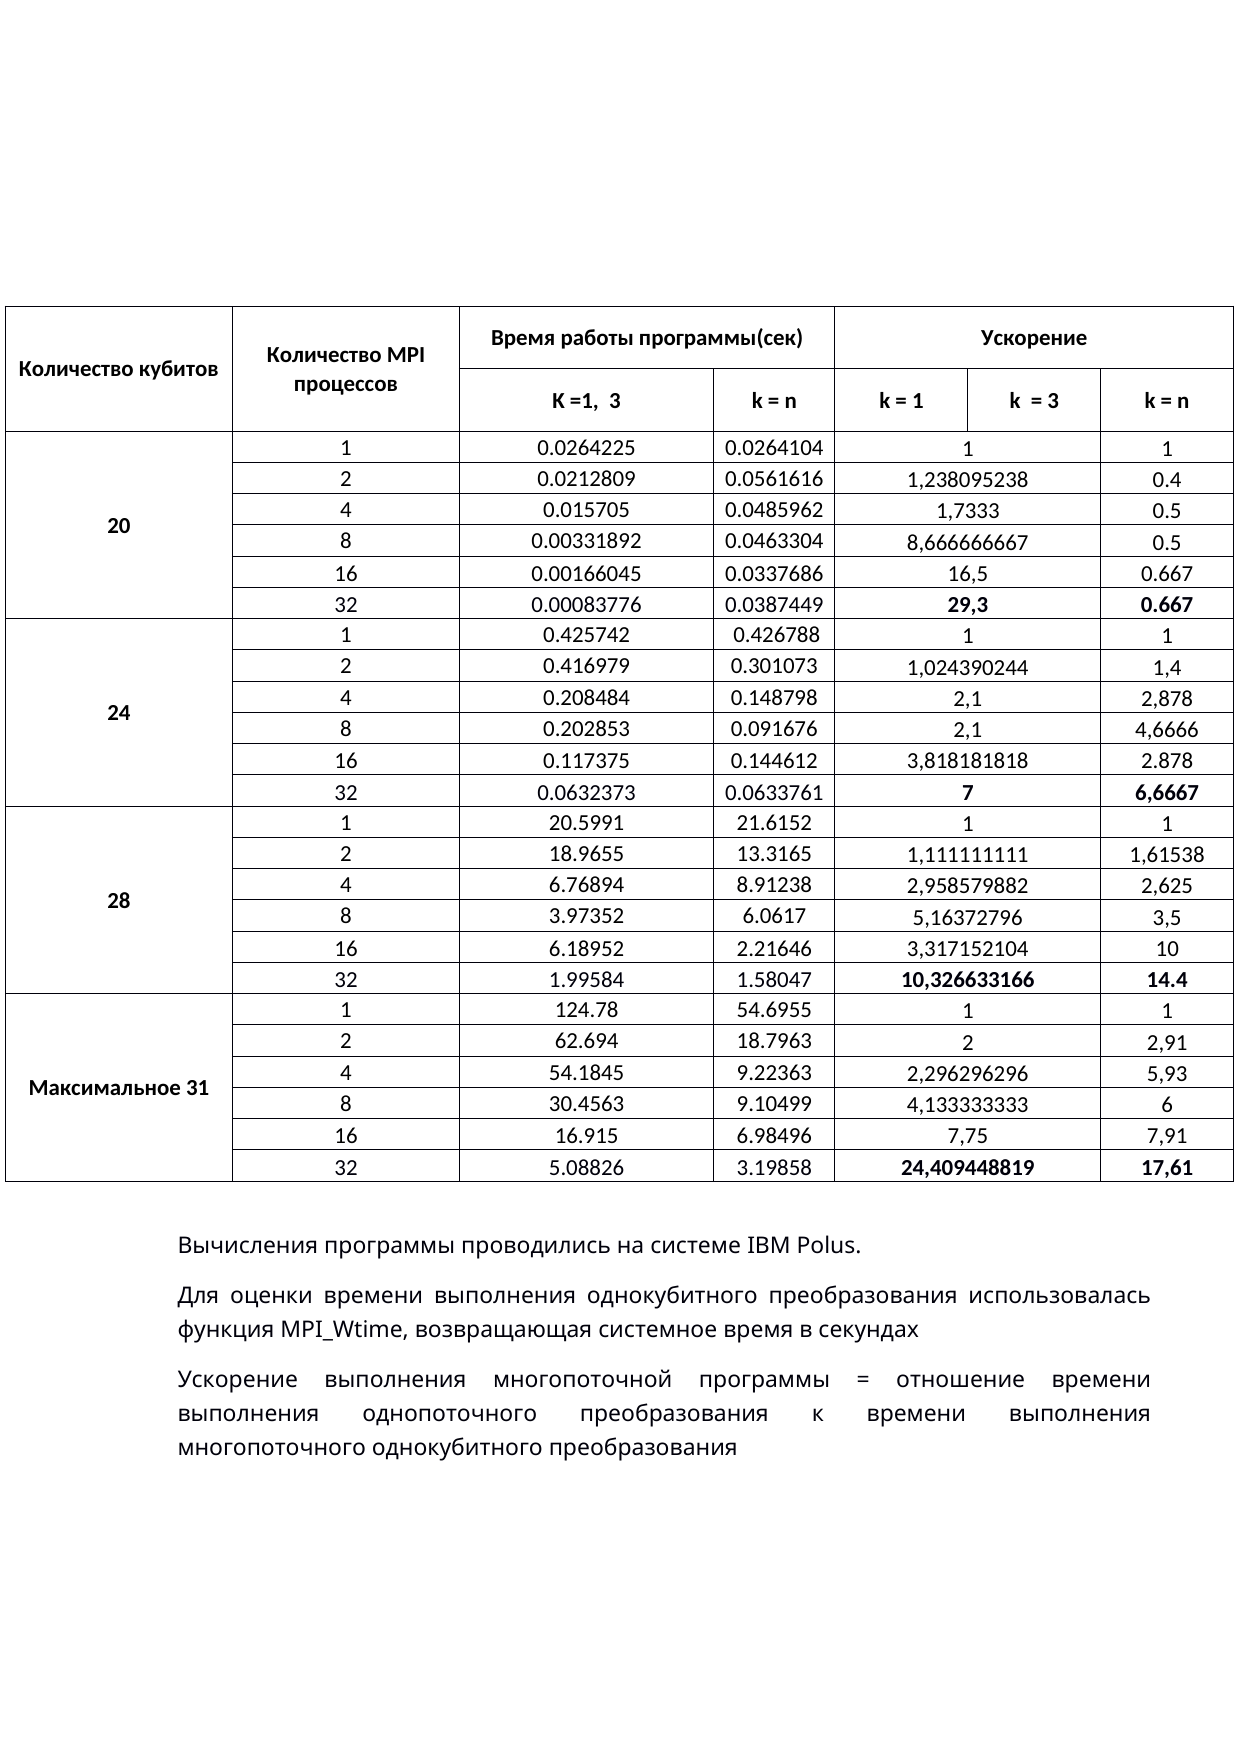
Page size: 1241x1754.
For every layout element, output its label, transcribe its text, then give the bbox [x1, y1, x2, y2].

table_cell Максимальное 31 [6, 994, 232, 1181]
table_cell 0.208484 [460, 682, 713, 712]
table_header Время работы программы(сек) [460, 307, 834, 368]
table_cell 2 [233, 463, 459, 493]
table_cell 1 [233, 432, 459, 462]
table_cell 1,7333 [835, 494, 1100, 524]
table_cell 3.19858 [714, 1150, 834, 1181]
table_cell 1,111111111 [835, 838, 1100, 868]
table_cell 3,5 [1101, 900, 1233, 931]
table_cell 8.91238 [714, 869, 834, 899]
table_cell 1 [1101, 432, 1233, 462]
table_cell 62.694 [460, 1025, 713, 1056]
table_cell 0.0633761 [714, 775, 834, 806]
table_cell 0.00083776 [460, 588, 713, 618]
table_cell 0.0264104 [714, 432, 834, 462]
table_cell 1.58047 [714, 963, 834, 993]
table_cell 1 [1101, 619, 1233, 649]
table_cell 14.4 [1101, 963, 1233, 993]
table_cell 0.00331892 [460, 525, 713, 556]
table_cell 1,4 [1101, 650, 1233, 681]
table_cell k = 1 [835, 369, 967, 431]
table_cell 1 [233, 994, 459, 1024]
table_cell 30.4563 [460, 1088, 713, 1118]
table_cell 1 [1101, 994, 1233, 1024]
table_cell 32 [233, 588, 459, 618]
table_cell 0.091676 [714, 713, 834, 743]
table_cell 7,91 [1101, 1119, 1233, 1149]
table_cell 0.301073 [714, 650, 834, 681]
table_cell 6 [1101, 1088, 1233, 1118]
table_cell 0.148798 [714, 682, 834, 712]
table_cell 16 [233, 557, 459, 587]
table_cell 0.0632373 [460, 775, 713, 806]
table_cell 2 [233, 650, 459, 681]
table_header Количество MPI процессов [233, 307, 459, 431]
table_cell 9.22363 [714, 1057, 834, 1087]
table_cell 9.10499 [714, 1088, 834, 1118]
table_cell 20.5991 [460, 807, 713, 837]
table_cell 1,238095238 [835, 463, 1100, 493]
table_cell 0.00166045 [460, 557, 713, 587]
table_cell 8 [233, 1088, 459, 1118]
table_cell 32 [233, 1150, 459, 1181]
table_cell 16 [233, 1119, 459, 1149]
table_cell 8 [233, 900, 459, 931]
table_cell K =1, 3 [460, 369, 713, 431]
table_cell 0.202853 [460, 713, 713, 743]
table_cell 6,6667 [1101, 775, 1233, 806]
table_cell 4 [233, 1057, 459, 1087]
table_cell 2,1 [835, 713, 1100, 743]
table_cell 1,024390244 [835, 650, 1100, 681]
table_cell 0.0561616 [714, 463, 834, 493]
table_cell 2,958579882 [835, 869, 1100, 899]
table_cell 2 [233, 838, 459, 868]
table_cell 1 [835, 619, 1100, 649]
table_cell 2,878 [1101, 682, 1233, 712]
table_cell 54.1845 [460, 1057, 713, 1087]
table_cell 7,75 [835, 1119, 1100, 1149]
table_cell 0.5 [1101, 525, 1233, 556]
table_cell 3,317152104 [835, 932, 1100, 962]
table_header Ускорение [835, 307, 1233, 368]
table_cell 21.6152 [714, 807, 834, 837]
text Ускорение выполнения многопоточной программы = отношение времени выполнения однопоточного преобразования к времени выполнения многопоточного однокубитного преобразования [177, 1363, 1152, 1462]
table_cell 124.78 [460, 994, 713, 1024]
table_cell 2,1 [835, 682, 1100, 712]
text Вычисления программы проводились на системе IBM Polus. [177, 1228, 1152, 1260]
table_cell k = 3 [968, 369, 1100, 431]
table_cell 8 [233, 525, 459, 556]
table_cell 5.08826 [460, 1150, 713, 1181]
table_cell 6.0617 [714, 900, 834, 931]
table_cell 1 [835, 807, 1100, 837]
table_cell 3,818181818 [835, 744, 1100, 774]
table_cell 4,6666 [1101, 713, 1233, 743]
table_cell 28 [6, 807, 232, 993]
table_cell 17,61 [1101, 1150, 1233, 1181]
table_cell 18.7963 [714, 1025, 834, 1056]
table_cell 54.6955 [714, 994, 834, 1024]
table_cell 29,3 [835, 588, 1100, 618]
table_cell 32 [233, 963, 459, 993]
table_cell 2 [835, 1025, 1100, 1056]
table_cell 0.425742 [460, 619, 713, 649]
table_cell 24,409448819 [835, 1150, 1100, 1181]
table_cell 16 [233, 932, 459, 962]
table_cell 4 [233, 494, 459, 524]
table_cell 2,91 [1101, 1025, 1233, 1056]
table_cell 5,93 [1101, 1057, 1233, 1087]
table_cell 24 [6, 619, 232, 806]
table_cell 18.9655 [460, 838, 713, 868]
text Для оценки времени выполнения однокубитного преобразования использовалась функция MPI_Wtime, возвращающая системное время в секундах [177, 1279, 1152, 1344]
table_cell 0.416979 [460, 650, 713, 681]
table_cell 0.4 [1101, 463, 1233, 493]
table_cell 1.99584 [460, 963, 713, 993]
table_header Количество кубитов [6, 307, 232, 431]
table_cell 4 [233, 682, 459, 712]
table_cell 32 [233, 775, 459, 806]
table_cell 1 [233, 619, 459, 649]
table_cell 0.0387449 [714, 588, 834, 618]
table_cell 8,666666667 [835, 525, 1100, 556]
table_cell 13.3165 [714, 838, 834, 868]
table_cell 16 [233, 744, 459, 774]
table_cell 0.0485962 [714, 494, 834, 524]
table_cell 0.0212809 [460, 463, 713, 493]
table_cell 0.0463304 [714, 525, 834, 556]
table_cell k = n [714, 369, 834, 431]
table_cell 2,625 [1101, 869, 1233, 899]
table_cell 16,5 [835, 557, 1100, 587]
table_cell k = n [1101, 369, 1233, 431]
table_cell 4 [233, 869, 459, 899]
table_cell 2 [233, 1025, 459, 1056]
table_cell 5,16372796 [835, 900, 1100, 931]
table_cell 7 [835, 775, 1100, 806]
table_cell 0.5 [1101, 494, 1233, 524]
table_cell 10,326633166 [835, 963, 1100, 993]
table_cell 2.878 [1101, 744, 1233, 774]
table_cell 6.18952 [460, 932, 713, 962]
table_cell 6.76894 [460, 869, 713, 899]
table_cell 1 [233, 807, 459, 837]
table_cell 8 [233, 713, 459, 743]
table_cell 2.21646 [714, 932, 834, 962]
table_cell 0.117375 [460, 744, 713, 774]
table_cell 2,296296296 [835, 1057, 1100, 1087]
table_cell 0.667 [1101, 588, 1233, 618]
table_cell 3.97352 [460, 900, 713, 931]
table_cell 6.98496 [714, 1119, 834, 1149]
table_cell 0.144612 [714, 744, 834, 774]
table_cell 0.667 [1101, 557, 1233, 587]
table_cell 0.0264225 [460, 432, 713, 462]
table_cell 1,61538 [1101, 838, 1233, 868]
table_cell 20 [6, 432, 232, 618]
table_cell 0.426788 [714, 619, 834, 649]
table_cell 0.0337686 [714, 557, 834, 587]
table_cell 4,133333333 [835, 1088, 1100, 1118]
table_cell 0.015705 [460, 494, 713, 524]
table_cell 1 [835, 432, 1100, 462]
table_cell 16.915 [460, 1119, 713, 1149]
table_cell 10 [1101, 932, 1233, 962]
table_cell 1 [1101, 807, 1233, 837]
table_cell 1 [835, 994, 1100, 1024]
